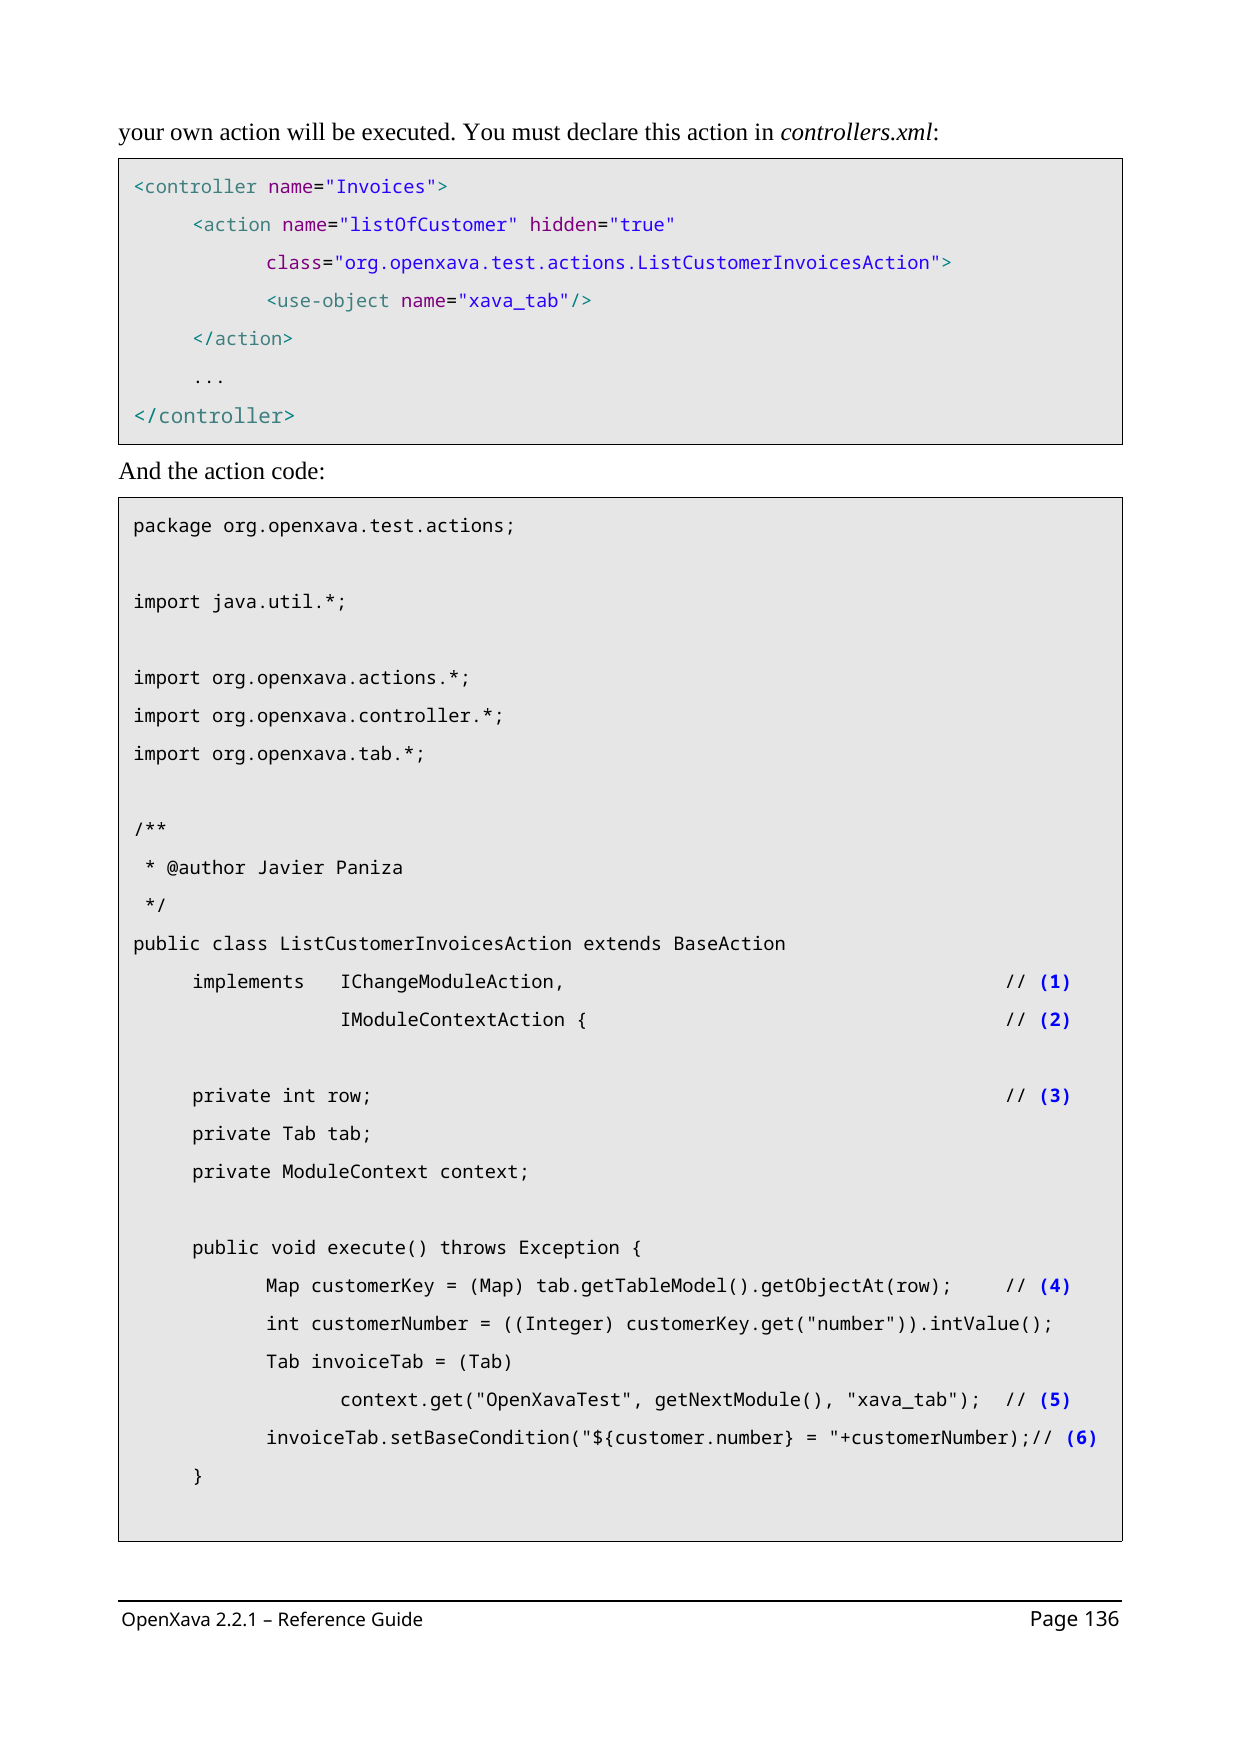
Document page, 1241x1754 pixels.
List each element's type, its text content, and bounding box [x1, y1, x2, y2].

text class="org.openxava.test.actions.ListCustomerInvoicesAction"> [119, 234, 1122, 272]
text </controller> [119, 386, 1122, 444]
text } [119, 1448, 1122, 1486]
text import org.openxava.tab.*; [119, 725, 1122, 763]
text import org.openxava.actions.*; [119, 649, 1122, 687]
text And the action code: [118, 457, 1122, 485]
text Tab invoiceTab = (Tab) [119, 1334, 1122, 1372]
text private ModuleContext context; [119, 1143, 1122, 1182]
text int customerNumber = ((Integer) customerKey.get("number")).intValue(); [119, 1296, 1122, 1334]
text public void execute() throws Exception { [119, 1219, 1122, 1258]
text public class ListCustomerInvoicesAction extends BaseAction [119, 915, 1122, 953]
text ... [119, 348, 1122, 386]
text your own action will be executed. You must declare this action in controllers.xml: [118, 118, 1122, 146]
text private Tab tab; [119, 1106, 1122, 1143]
text Map customerKey = (Map) tab.getTableModel().getObjectAt(row); // (4) [119, 1258, 1122, 1296]
text implements IChangeModuleAction, // (1) [119, 953, 1122, 991]
text <use-object name="xava_tab"/> [119, 272, 1122, 310]
text <action name="listOfCustomer" hidden="true" [119, 196, 1122, 234]
text </action> [119, 310, 1122, 348]
text * @author Javier Paniza [119, 839, 1122, 877]
text <controller name="Invoices"> [119, 159, 1122, 196]
text */ [119, 877, 1122, 915]
text import org.openxava.controller.*; [119, 687, 1122, 725]
text invoiceTab.setBaseCondition("${customer.number} = "+customerNumber);// (6) [119, 1410, 1122, 1448]
text import java.util.*; [119, 573, 1122, 611]
text private int row; // (3) [119, 1067, 1122, 1106]
text /** [119, 801, 1122, 839]
text context.get("OpenXavaTest", getNextModule(), "xava_tab"); // (5) [119, 1372, 1122, 1410]
text IModuleContextAction { // (2) [119, 991, 1122, 1029]
text package org.openxava.test.actions; [119, 498, 1122, 535]
